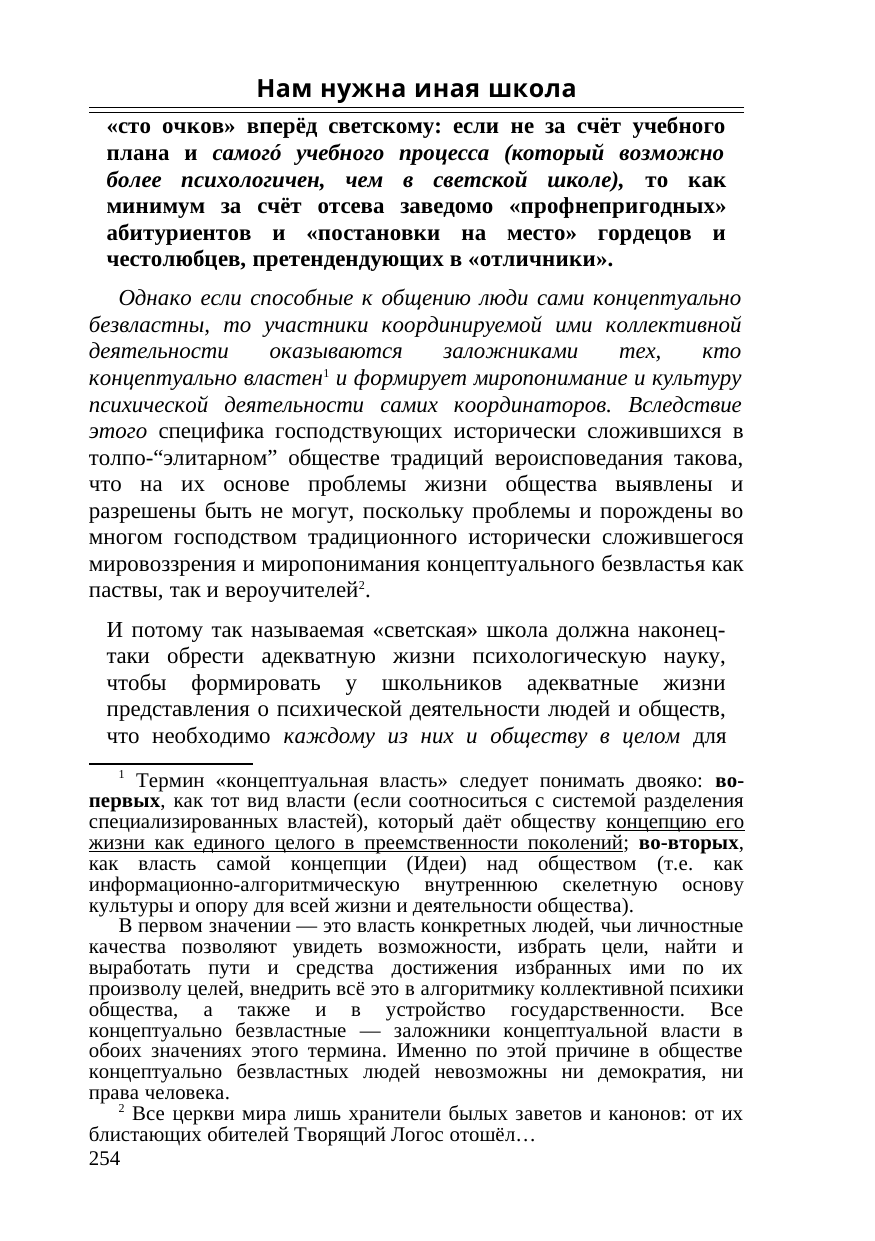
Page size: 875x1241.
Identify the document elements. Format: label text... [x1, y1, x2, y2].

text Однако если способные к общению люди сами концептуально безвластны, то участники координируемой ими коллективной деятельности оказываются заложниками тех, кто концептуально властен и формирует миропонимание и культуру психической деятельности самих координаторов. Вследствие этого специфика господствующих исторически сложившихся в толпо-“элитар­ном” обществе традиций вероисповедания такова, что на их основе проблемы жизни общества выявлены и разрешены быть не могут, поскольку проблемы и порождены во многом господством традиционного исторически сложившегося мировоззрения и миропонимания концептуального безвластья как паствы, так и вероучителей. [89, 284, 744, 603]
text И потому так называемая «светская» школа должна наконец-таки обрести адекватную жизни психологическую науку, чтобы формировать у школьников адекватные жизни представления о психической деятельности людей и обществ, что необходимо каждому из них и обществу в целом для [106, 615, 726, 748]
text Все церкви мира лишь хранители былых заветов и канонов: от их блистающих обителей Творящий Логос отошёл… [89, 1104, 744, 1145]
text «сто очков» вперёд светскому: если не за счёт учебного плана и самогó учебного процесса (который возможно более психологичен, чем в светской школе), то как минимум за счёт отсева заведомо «проф­непри­годных» абитуриентов и «по­ста­новки на место» гордецов и честолюбцев, претендендующих в «отличники». [106, 113, 726, 272]
text Термин «кон­це­п­ту­альная власть» следует понимать двояко: во-первых, как тот вид власти (если соотноситься с системой разделения специализированных властей), который даёт обществу концепцию его жизни как единого целого в преемственности поколений; во-вто­рых, как власть самой концепции (Идеи) над обществом (т.е. как информационно-алго­рит­ми­чес­кую внутреннюю скелетную основу культуры и опору для всей жизни и деятельности общества). [89, 770, 744, 916]
text В первом значении — это власть конкретных людей, чьи личностные качества позволяют увидеть возможности, избрать цели, найти и выработать пути и средства достижения избранных ими по их произволу целей, внедрить всё это в алгоритмику коллективной психики общества, а также и в устройство государственности. Все концептуально безвластные — заложники концептуальной власти в обоих значениях этого термина. Именно по этой причине в обществе концептуально безвластных людей невозможны ни демократия, ни права человека. [89, 916, 744, 1104]
